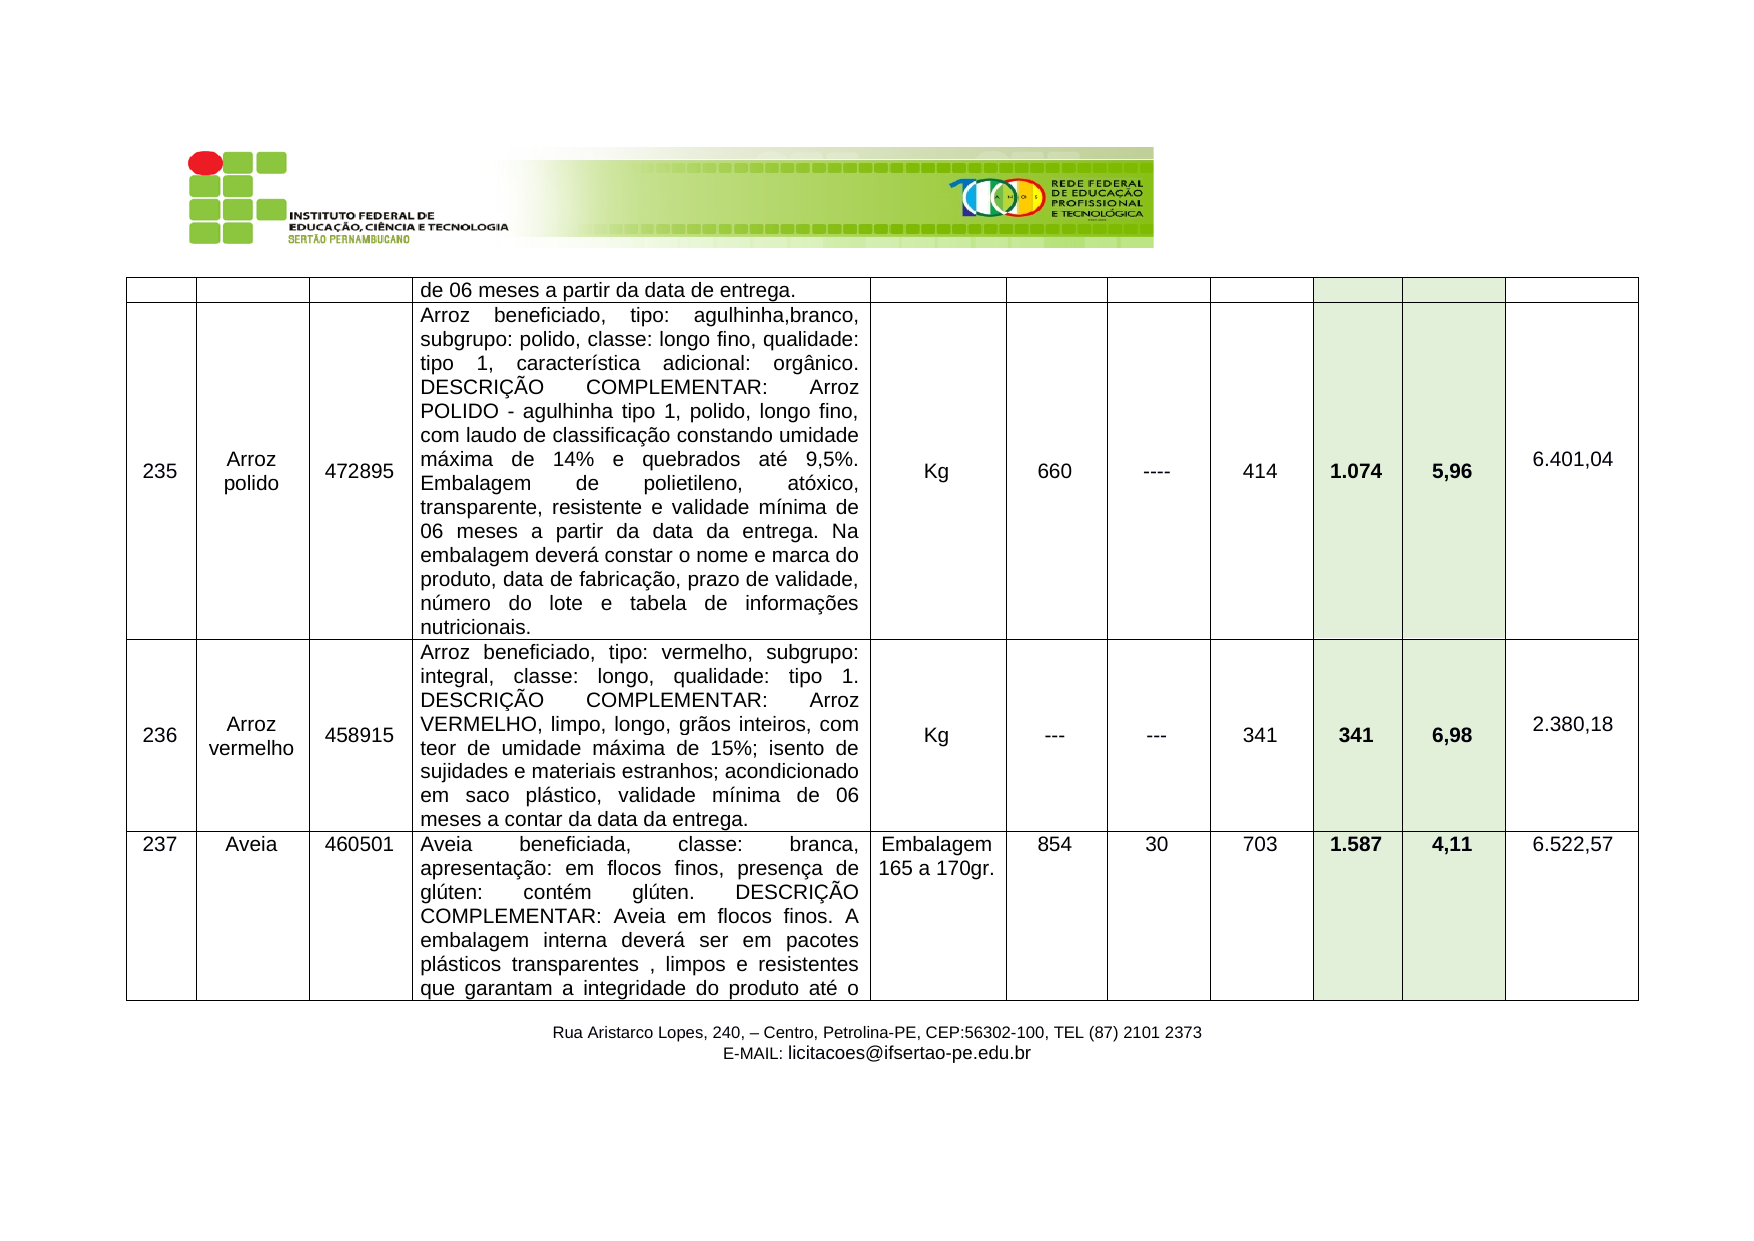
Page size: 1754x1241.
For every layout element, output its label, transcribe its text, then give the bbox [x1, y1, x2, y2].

table_cell [871, 278, 1006, 302]
table_cell 236 [127, 640, 196, 831]
table_cell 341 [1211, 640, 1313, 831]
table_cell 1.587 [1314, 832, 1402, 1000]
table_cell 1.074 [1314, 303, 1402, 638]
table_cell 460501 [310, 832, 412, 1000]
table_cell 235 [127, 303, 196, 638]
table_cell [1211, 278, 1313, 302]
table_cell 6,98 [1403, 640, 1505, 831]
table_cell Kg [871, 640, 1006, 831]
table_cell [310, 278, 412, 302]
table_cell 6.522,57 [1506, 832, 1638, 1000]
table_cell Arroz beneficiado, tipo: vermelho, subgrupo: integral, classe: longo, qualidade: tipo 1. DESCRIÇÃO COMPLEMENTAR: Arroz VERMELHO, limpo, longo, grãos inteiros, com teor de umidade máxima de 15%; isento de sujidades e materiais estranhos; acondicionado em saco plástico, validade mínima de 06 meses a contar da data da entrega. [413, 640, 870, 831]
table_cell 472895 [310, 303, 412, 638]
table_cell 5,96 [1403, 303, 1505, 638]
table_cell Arroz polido [197, 303, 309, 638]
table_cell 414 [1211, 303, 1313, 638]
table_cell --- [1108, 640, 1210, 831]
table_cell [1314, 278, 1402, 302]
table_cell 854 [1007, 832, 1107, 1000]
table_cell 458915 [310, 640, 412, 831]
table_cell ---- [1108, 303, 1210, 638]
table_cell [1506, 278, 1638, 302]
table_cell --- [1007, 640, 1107, 831]
table_cell Aveia beneficiada, classe: branca, apresentação: em flocos finos, presença de glúten: contém glúten. DESCRIÇÃO COMPLEMENTAR: Aveia em flocos finos. A embalagem interna deverá ser em pacotes plásticos transparentes , limpos e resistentes que garantam a integridade do produto até o [413, 832, 870, 1000]
table_cell [197, 278, 309, 302]
table_cell 4,11 [1403, 832, 1505, 1000]
table_cell [127, 278, 196, 302]
table_cell [1007, 278, 1107, 302]
table_cell 703 [1211, 832, 1313, 1000]
table_cell Embalagem 165 a 170gr. [871, 832, 1006, 1000]
table_cell Aveia [197, 832, 309, 1000]
table_cell [1403, 278, 1505, 302]
picture [177, 147, 1154, 248]
table_cell Arroz vermelho [197, 640, 309, 831]
table_cell 2.380,18 [1506, 640, 1638, 831]
table_cell Arroz beneficiado, tipo: agulhinha,branco, subgrupo: polido, classe: longo fino, qualidade: tipo 1, característica adicional: orgânico. DESCRIÇÃO COMPLEMENTAR: Arroz POLIDO - agulhinha tipo 1, polido, longo fino, com laudo de classificação constando umidade máxima de 14% e quebrados até 9,5%. Embalagem de polietileno, atóxico, transparente, resistente e validade mínima de 06 meses a partir da data da entrega. Na embalagem deverá constar o nome e marca do produto, data de fabricação, prazo de validade, número do lote e tabela de informações nutricionais. [413, 303, 870, 638]
table_cell 660 [1007, 303, 1107, 638]
table_cell 30 [1108, 832, 1210, 1000]
table_cell Kg [871, 303, 1006, 638]
table_cell de 06 meses a partir da data de entrega. [413, 278, 870, 302]
table_cell ---- [1108, 278, 1210, 302]
table_cell 6.401,04 [1506, 303, 1638, 638]
table_cell 341 [1314, 640, 1402, 831]
table_cell 237 [127, 832, 196, 1000]
